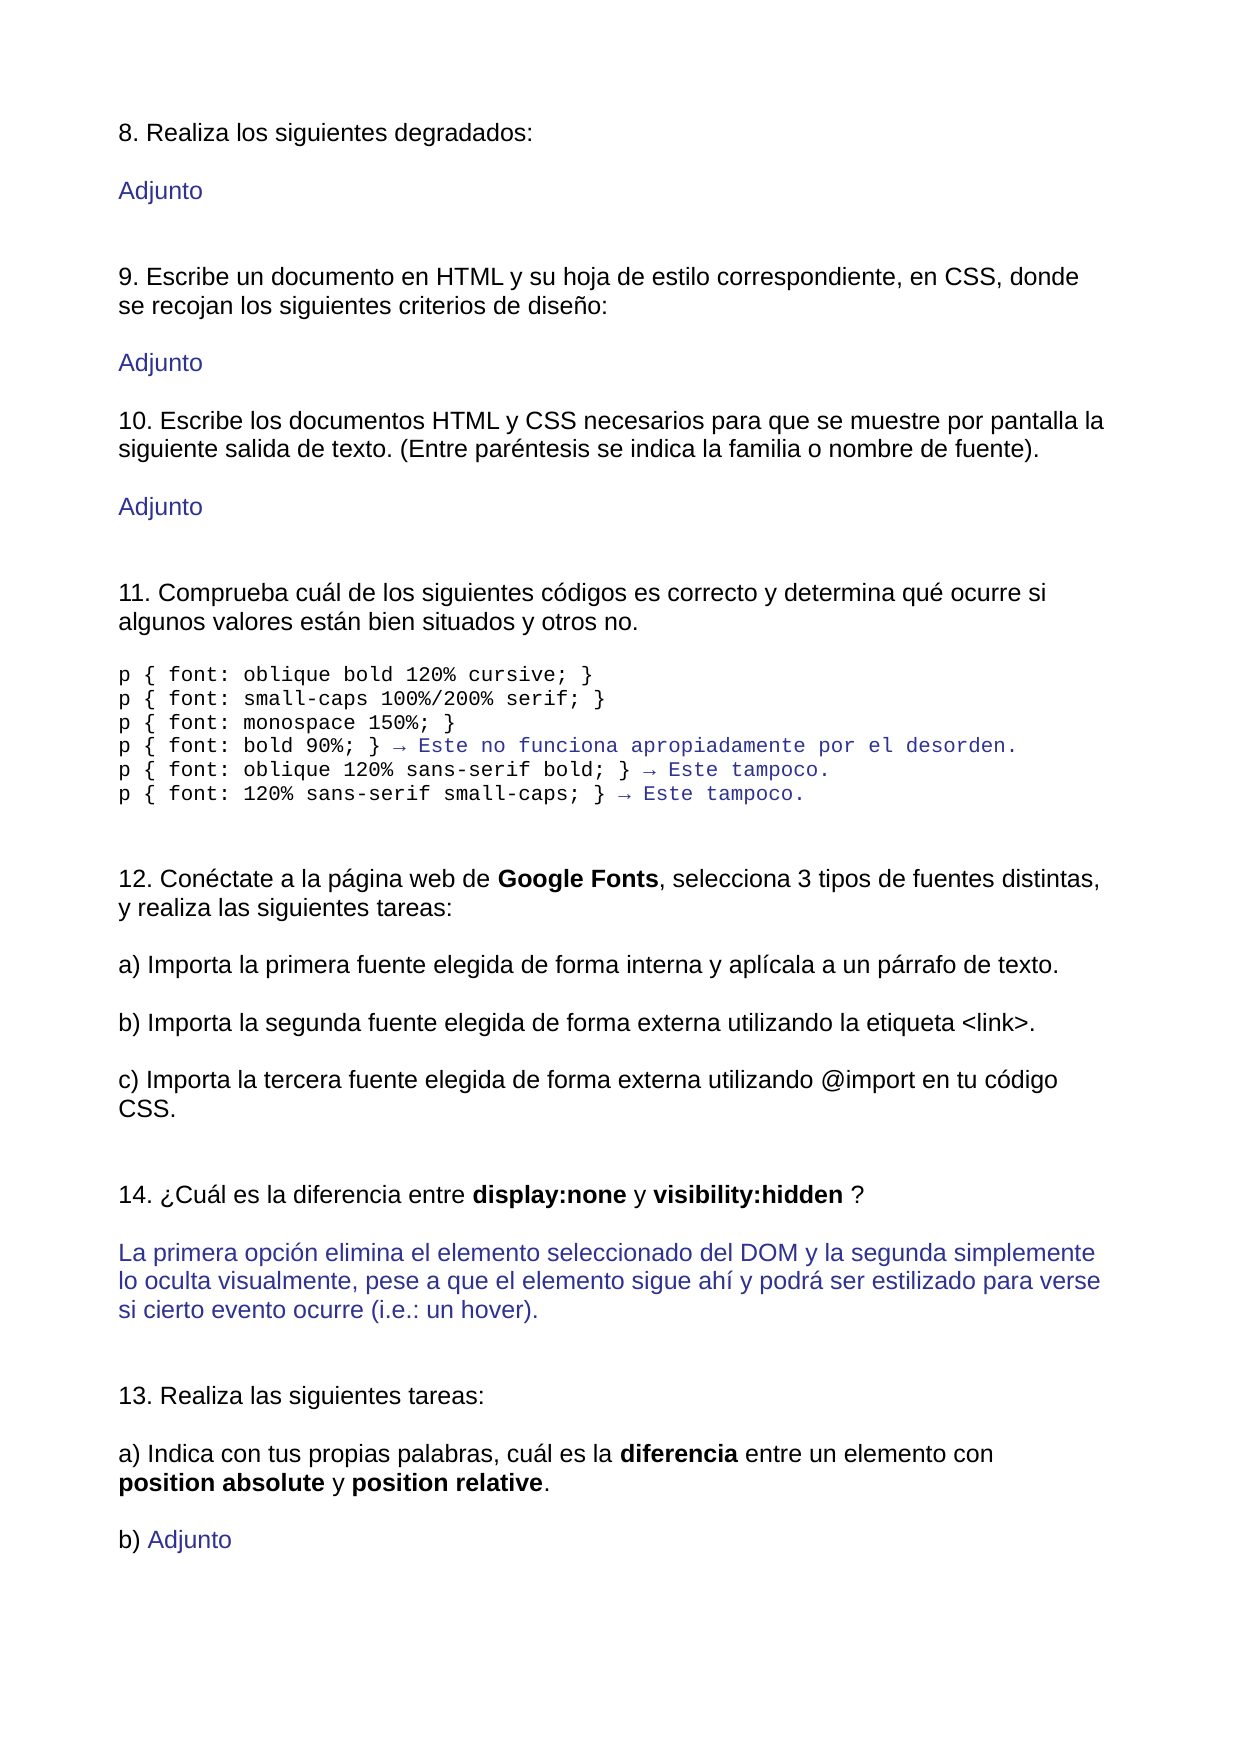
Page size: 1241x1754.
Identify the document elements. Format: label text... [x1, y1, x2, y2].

text 12. Conéctate a la página web de Google Fonts, selecciona 3 tipos de fuentes distintas, [118, 864, 1122, 892]
text b) Importa la segunda fuente elegida de forma externa utilizando la etiqueta <link>. [118, 1007, 1122, 1036]
text a) Importa la primera fuente elegida de forma interna y aplícala a un párrafo de texto. [118, 950, 1122, 979]
text siguiente salida de texto. (Entre paréntesis se indica la familia o nombre de fuente). [118, 434, 1122, 463]
text p { font: bold 90%; } → Este no funciona apropiadamente por el desorden. [118, 735, 1122, 759]
text 11. Comprueba cuál de los siguientes códigos es correcto y determina qué ocurre si [118, 578, 1122, 607]
text se recojan los siguientes criterios de diseño: [118, 291, 1122, 319]
text Adjunto [118, 176, 1122, 204]
text p { font: monospace 150%; } [118, 712, 1122, 735]
text La primera opción elimina el elemento seleccionado del DOM y la segunda simplemente lo oculta visualmente, pese a que el elemento sigue ahí y podrá ser estilizado para verse si cierto evento ocurre (i.e.: un hover). [118, 1237, 1122, 1324]
text a) Indica con tus propias palabras, cuál es la diferencia entre un elemento con [118, 1439, 1122, 1467]
text algunos valores están bien situados y otros no. [118, 607, 1122, 636]
text 8. Realiza los siguientes degradados: [118, 118, 1122, 147]
text b) Adjunto [118, 1525, 1122, 1554]
text 13. Realiza las siguientes tareas: [118, 1381, 1122, 1410]
text p { font: 120% sans-serif small-caps; } → Este tampoco. [118, 783, 1122, 806]
text 10. Escribe los documentos HTML y CSS necesarios para que se muestre por pantalla la [118, 406, 1122, 434]
text 9. Escribe un documento en HTML y su hoja de estilo correspondiente, en CSS, donde [118, 262, 1122, 291]
text c) Importa la tercera fuente elegida de forma externa utilizando @import en tu código CSS. [118, 1065, 1122, 1122]
text p { font: oblique bold 120% cursive; } [118, 664, 1122, 688]
text y realiza las siguientes tareas: [118, 892, 1122, 921]
text Adjunto [118, 348, 1122, 377]
text p { font: oblique 120% sans-serif bold; } → Este tampoco. [118, 759, 1122, 783]
text Adjunto [118, 492, 1122, 521]
text p { font: small-caps 100%/200% serif; } [118, 688, 1122, 712]
text 14. ¿Cuál es la diferencia entre display:none y visibility:hidden ? [118, 1180, 1122, 1209]
text position absolute y position relative. [118, 1467, 1122, 1496]
